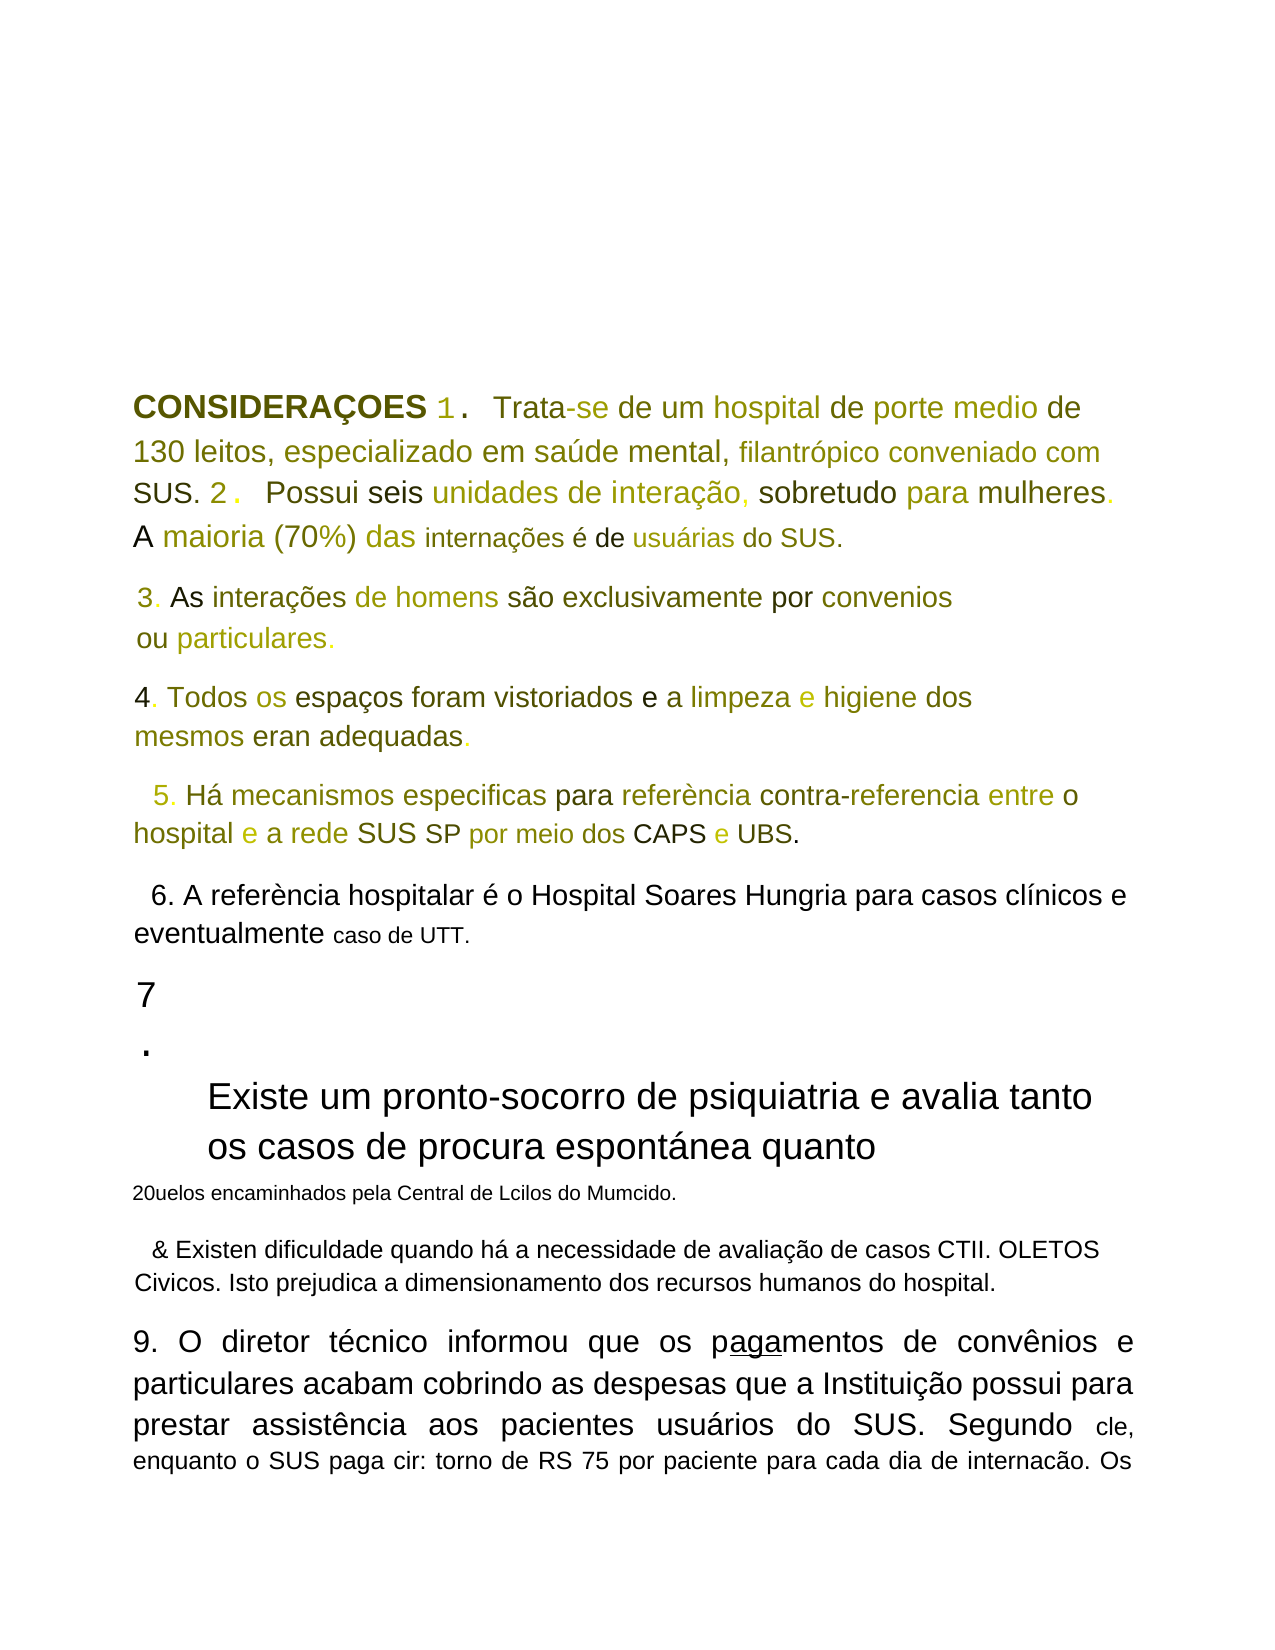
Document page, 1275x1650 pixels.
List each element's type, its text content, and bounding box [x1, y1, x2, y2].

text CREMESP [150, 150, 1125, 270]
text CONSIDERAÇOES 1. Trata-se de um hospital de porte medio de 130 leitos, especializado em saúde mental, filantrópico conveniado com SUS. 2. Possui seis unidades de interação, sobretudo para mulheres. A maioria (70%) das internações é de usuárias do SUS. [133, 387, 1141, 554]
text 5. Há mecanismos especificas para referència contra-referencia entre o hospital e a rede SUS SP por meio dos CAPS e UBS. [133, 777, 1134, 849]
text & Existen dificuldade quando há a necessidade de avaliação de casos CTII. OLETOS Civicos. Isto prejudica a dimensionamento dos recursos humanos do hospital. [134, 1235, 1132, 1297]
text 9. O diretor técnico informou que os pagamentos de convênios e particulares acabam cobrindo as despesas que a Instituição possui para prestar assistência aos pacientes usuários do SUS. Segundo cle, enquanto o SUS paga cir: torno de RS 75 por paciente para cada dia de internacão. Os [133, 1323, 1134, 1475]
text 20uelos encaminhados pela Central de Lcilos do Mumcido. [132, 1181, 734, 1205]
text 7. [135, 977, 167, 1068]
text CONSELHO REGIONAL DE MEDICINA DE SÃO PAULO [150, 288, 1125, 331]
text 3. As interações de homens são exclusivamente por convenios ou particulares. [136, 580, 980, 654]
text 4. Todos os espaços foram vistoriados e a limpeza e higiene dos mesmos eran adequadas. [134, 680, 1084, 752]
text CASA DE SAÚDE NOSSA SENHORA DE FÁTIMA [150, 337, 1125, 380]
text Existe um pronto-socorro de psiquiatria e avalia tanto os casos de procura espontánea quanto [207, 1074, 1132, 1167]
text 6. A referència hospitalar é o Hospital Soares Hungria para casos clínicos e eventualmente caso de UTT. [133, 877, 1134, 949]
